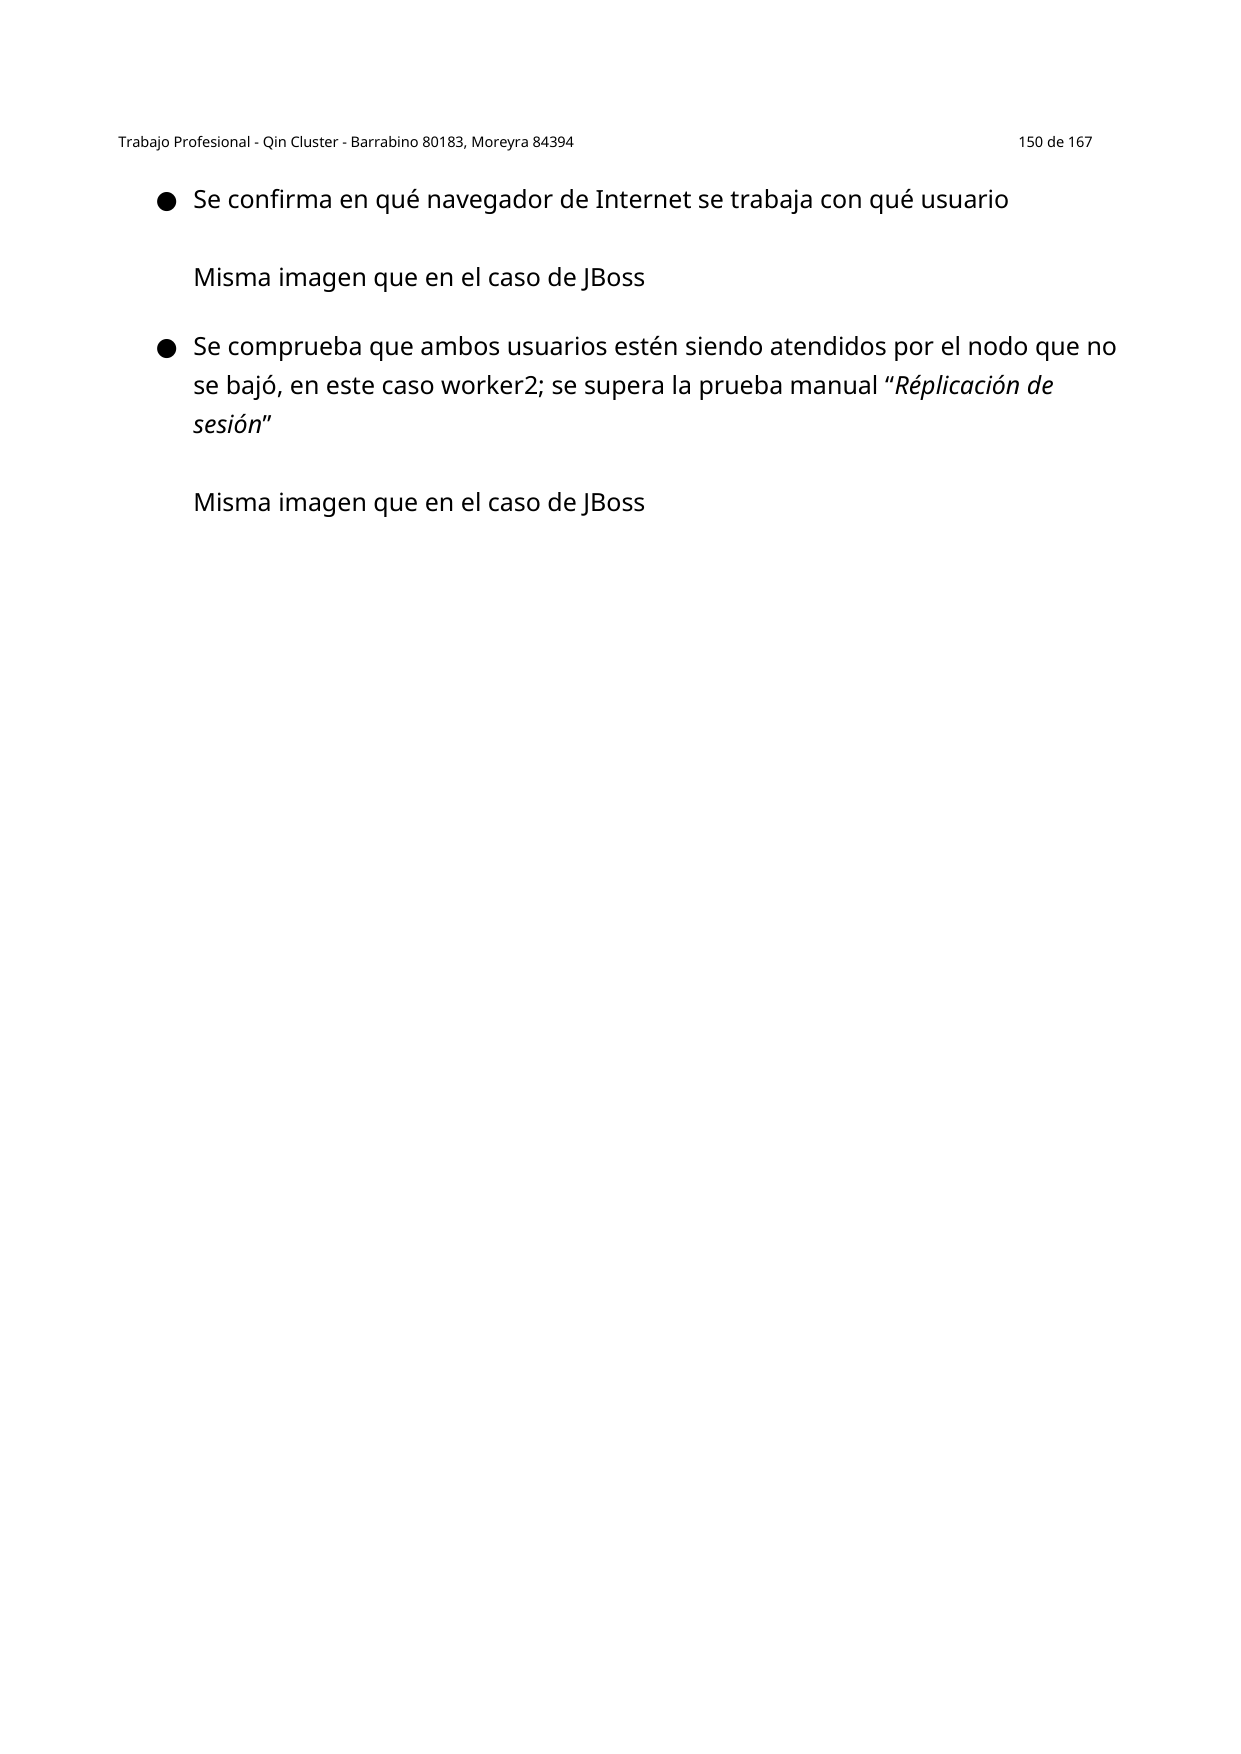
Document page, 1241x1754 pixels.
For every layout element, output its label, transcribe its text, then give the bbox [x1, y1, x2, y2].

list Se comprueba que ambos usuarios estén siendo atendidos por el nodo que no se bajó, en este caso worker2; se supera la prueba manual “Réplicación de sesión” [156, 328, 1122, 441]
text Misma imagen que en el caso de JBoss [118, 260, 1122, 294]
list Se confirma en qué navegador de Internet se trabaja con qué usuario [156, 182, 1122, 216]
text Misma imagen que en el caso de JBoss [118, 485, 1122, 519]
